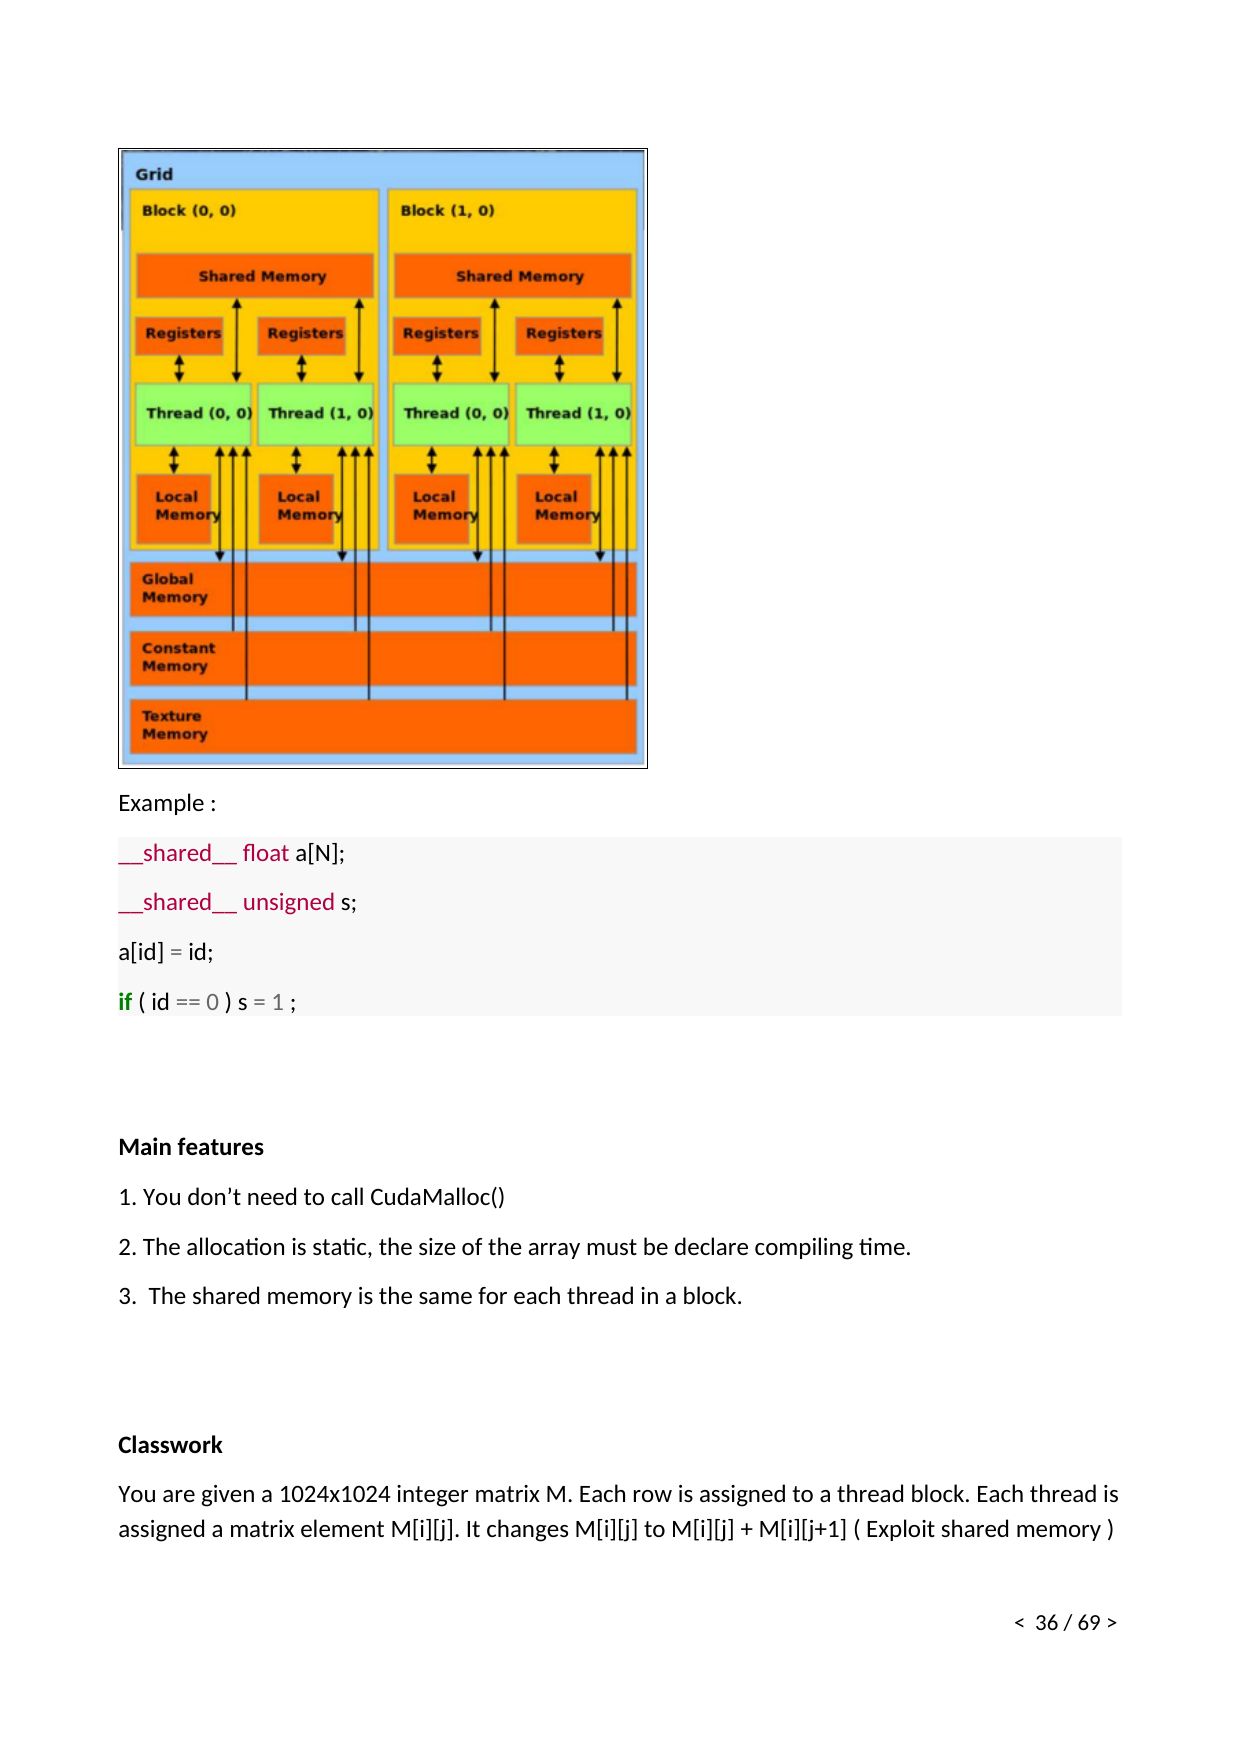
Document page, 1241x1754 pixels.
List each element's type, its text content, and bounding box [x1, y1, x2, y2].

text 3. The shared memory is the same for each thread in a block. [118, 1280, 1122, 1311]
text Classwork [118, 1429, 1122, 1459]
text 1. You don’t need to call CudaMalloc() [118, 1181, 1122, 1212]
text __shared__ unsigned s; [118, 887, 1122, 917]
text if ( id == 0 ) s = 1 ; [118, 986, 1122, 1016]
text __shared__ float a[N]; [118, 837, 1122, 867]
text You are given a 1024x1024 integer matrix M. Each row is assigned to a thread block. Each thread is assigned a matrix element M[i][j]. It changes M[i][j] to M[i][j] + M[i][j+1] ( Exploit shared memory ) [118, 1479, 1122, 1544]
text a[id] = id; [118, 936, 1122, 967]
text 2. The allocation is static, the size of the array must be declare compiling time. [118, 1231, 1122, 1261]
picture [121, 150, 645, 766]
text Main features [118, 1132, 1122, 1162]
text Example : [118, 787, 1122, 818]
